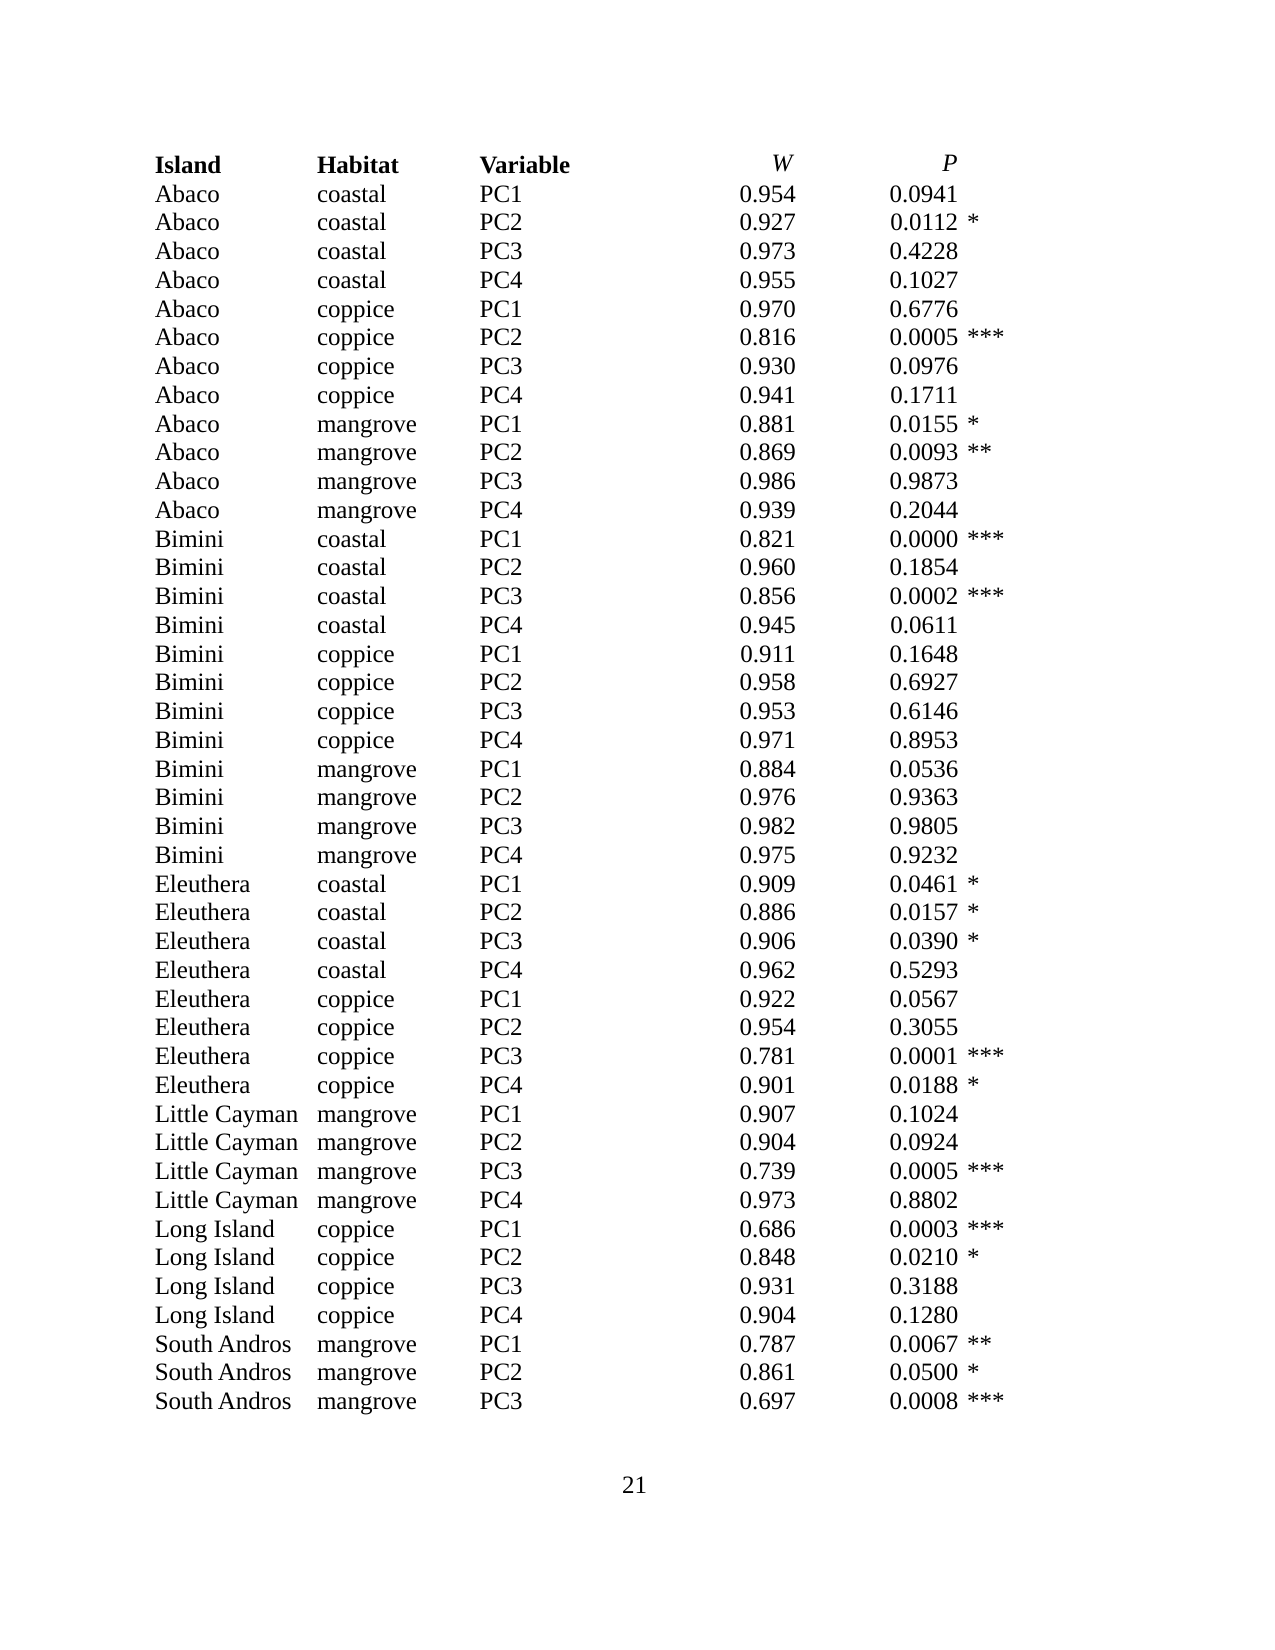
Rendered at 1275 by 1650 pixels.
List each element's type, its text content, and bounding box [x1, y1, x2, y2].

table_cell Abaco [150, 438, 312, 466]
table_cell 0.0000 [800, 524, 962, 552]
table_cell PC4 [475, 610, 637, 639]
table_cell 0.5293 [800, 955, 962, 984]
table_cell Eleuthera [150, 869, 312, 897]
table_cell Abaco [150, 351, 312, 380]
table_cell [963, 955, 1125, 984]
table_cell mangrove [313, 438, 475, 466]
table_cell PC3 [475, 926, 637, 955]
table_cell PC3 [475, 351, 637, 380]
table_cell coppice [313, 294, 475, 322]
table_cell 0.1280 [800, 1300, 962, 1329]
table_cell 0.958 [638, 668, 800, 696]
table_cell Bimini [150, 610, 312, 639]
table_cell PC4 [475, 840, 637, 869]
table_cell * [963, 869, 1125, 897]
table_cell 0.970 [638, 294, 800, 322]
table_cell coppice [313, 1041, 475, 1070]
table_cell PC2 [475, 783, 637, 811]
table_cell PC1 [475, 1329, 637, 1357]
table_cell PC2 [475, 898, 637, 926]
table_cell [963, 265, 1125, 294]
table_cell mangrove [313, 1386, 475, 1415]
table_cell *** [963, 524, 1125, 552]
table_header Habitat [313, 150, 475, 179]
table_cell PC4 [475, 1070, 637, 1099]
table_cell 0.0155 [800, 409, 962, 437]
table_cell Bimini [150, 668, 312, 696]
table_cell coppice [313, 1243, 475, 1271]
table_cell PC4 [475, 265, 637, 294]
table_cell PC2 [475, 553, 637, 581]
table_cell 0.0536 [800, 754, 962, 782]
table_cell coppice [313, 1300, 475, 1329]
table_cell mangrove [313, 409, 475, 437]
table_cell PC4 [475, 380, 637, 409]
table_cell ** [963, 438, 1125, 466]
table_cell PC2 [475, 1128, 637, 1156]
table_cell 0.886 [638, 898, 800, 926]
table_cell Abaco [150, 179, 312, 207]
table_cell 0.1027 [800, 265, 962, 294]
table_cell *** [963, 323, 1125, 351]
table_cell 0.0924 [800, 1128, 962, 1156]
table_cell 0.8802 [800, 1185, 962, 1214]
table_cell PC3 [475, 1156, 637, 1185]
table_cell [963, 610, 1125, 639]
table_cell coppice [313, 1070, 475, 1099]
table_cell 0.907 [638, 1099, 800, 1127]
table_cell coppice [313, 323, 475, 351]
table_cell 0.4228 [800, 236, 962, 265]
table_cell Eleuthera [150, 926, 312, 955]
table_cell 0.939 [638, 495, 800, 524]
table_cell Little Cayman [150, 1099, 312, 1127]
table_cell 0.739 [638, 1156, 800, 1185]
table_cell 0.0210 [800, 1243, 962, 1271]
table_cell 0.6927 [800, 668, 962, 696]
table_cell 0.1711 [800, 380, 962, 409]
table_cell Abaco [150, 294, 312, 322]
table_cell *** [963, 1156, 1125, 1185]
table_cell [963, 984, 1125, 1012]
table_cell 0.686 [638, 1214, 800, 1242]
table_cell coastal [313, 524, 475, 552]
table_cell [963, 553, 1125, 581]
table_cell coppice [313, 725, 475, 754]
table_cell 0.0067 [800, 1329, 962, 1357]
table_cell 0.973 [638, 236, 800, 265]
table_cell 0.9363 [800, 783, 962, 811]
table_cell Eleuthera [150, 1041, 312, 1070]
table_cell * [963, 1070, 1125, 1099]
table_header [963, 150, 1125, 179]
table_cell 0.0390 [800, 926, 962, 955]
table_cell Long Island [150, 1243, 312, 1271]
table_cell PC1 [475, 179, 637, 207]
table_cell PC3 [475, 696, 637, 725]
table_cell PC2 [475, 668, 637, 696]
table_cell PC1 [475, 409, 637, 437]
table_cell 0.0005 [800, 1156, 962, 1185]
table_cell *** [963, 1386, 1125, 1415]
table_cell coppice [313, 1214, 475, 1242]
table_cell 0.955 [638, 265, 800, 294]
table_cell Bimini [150, 553, 312, 581]
table_cell PC3 [475, 1271, 637, 1300]
table_cell 0.1854 [800, 553, 962, 581]
table_cell PC2 [475, 1013, 637, 1041]
table_cell Bimini [150, 811, 312, 840]
table_cell * [963, 1243, 1125, 1271]
table_cell mangrove [313, 1185, 475, 1214]
table_header Variable [475, 150, 637, 179]
table_cell PC1 [475, 869, 637, 897]
table_cell 0.9232 [800, 840, 962, 869]
table_cell coppice [313, 696, 475, 725]
table_cell 0.697 [638, 1386, 800, 1415]
table_cell [963, 783, 1125, 811]
table_cell coastal [313, 869, 475, 897]
table_cell Bimini [150, 639, 312, 667]
table_cell mangrove [313, 783, 475, 811]
table_cell mangrove [313, 1156, 475, 1185]
table_cell mangrove [313, 1329, 475, 1357]
table_cell 0.1648 [800, 639, 962, 667]
table_cell 0.962 [638, 955, 800, 984]
table_cell [963, 754, 1125, 782]
table_cell Long Island [150, 1271, 312, 1300]
table_cell coastal [313, 610, 475, 639]
table_cell [963, 294, 1125, 322]
table_cell * [963, 926, 1125, 955]
table_cell mangrove [313, 1128, 475, 1156]
table_cell 0.856 [638, 581, 800, 610]
table_cell [963, 1013, 1125, 1041]
table_cell [963, 1185, 1125, 1214]
table_cell 0.954 [638, 1013, 800, 1041]
table_cell PC4 [475, 955, 637, 984]
table_cell 0.9873 [800, 466, 962, 495]
table_cell [963, 725, 1125, 754]
table_cell PC2 [475, 1243, 637, 1271]
table_cell [963, 1099, 1125, 1127]
table_cell 0.2044 [800, 495, 962, 524]
table_cell 0.861 [638, 1358, 800, 1386]
table_cell 0.881 [638, 409, 800, 437]
table_cell mangrove [313, 754, 475, 782]
table_cell South Andros [150, 1358, 312, 1386]
table_cell PC4 [475, 725, 637, 754]
table_cell 0.0976 [800, 351, 962, 380]
table_cell coppice [313, 639, 475, 667]
table_header [800, 150, 962, 179]
table_cell mangrove [313, 840, 475, 869]
table_cell 0.869 [638, 438, 800, 466]
table_cell 0.848 [638, 1243, 800, 1271]
table_cell 0.906 [638, 926, 800, 955]
table_cell [963, 1271, 1125, 1300]
table_cell 0.982 [638, 811, 800, 840]
table_cell 0.884 [638, 754, 800, 782]
table_cell [963, 380, 1125, 409]
table_cell 0.0093 [800, 438, 962, 466]
table_cell mangrove [313, 1099, 475, 1127]
table_cell * [963, 409, 1125, 437]
table_cell * [963, 208, 1125, 236]
table_cell 0.6776 [800, 294, 962, 322]
table_cell PC3 [475, 581, 637, 610]
table_cell Eleuthera [150, 1013, 312, 1041]
table_cell South Andros [150, 1386, 312, 1415]
table_cell [963, 495, 1125, 524]
table_cell coppice [313, 1013, 475, 1041]
table_cell coastal [313, 898, 475, 926]
table_cell 0.3055 [800, 1013, 962, 1041]
table_cell 0.904 [638, 1128, 800, 1156]
table_cell 0.986 [638, 466, 800, 495]
table_cell Bimini [150, 524, 312, 552]
table_cell 0.0611 [800, 610, 962, 639]
table_cell Little Cayman [150, 1185, 312, 1214]
table_cell Abaco [150, 265, 312, 294]
table_cell Bimini [150, 754, 312, 782]
table_cell 0.0112 [800, 208, 962, 236]
table_cell 0.0005 [800, 323, 962, 351]
table_cell coastal [313, 955, 475, 984]
table_cell 0.971 [638, 725, 800, 754]
table_cell Eleuthera [150, 1070, 312, 1099]
table_cell coppice [313, 351, 475, 380]
table_cell coastal [313, 926, 475, 955]
table_cell PC1 [475, 754, 637, 782]
table_cell PC3 [475, 236, 637, 265]
table_cell Eleuthera [150, 955, 312, 984]
table_cell mangrove [313, 495, 475, 524]
table_cell 0.945 [638, 610, 800, 639]
table_cell 0.975 [638, 840, 800, 869]
table_cell * [963, 1358, 1125, 1386]
table_cell [963, 1300, 1125, 1329]
table_cell 0.0567 [800, 984, 962, 1012]
table_cell coppice [313, 984, 475, 1012]
table_cell 0.0003 [800, 1214, 962, 1242]
table_cell PC4 [475, 495, 637, 524]
table_cell Bimini [150, 783, 312, 811]
table_cell [963, 236, 1125, 265]
table_cell ** [963, 1329, 1125, 1357]
table_header [638, 150, 800, 179]
table_cell Long Island [150, 1300, 312, 1329]
table_cell 0.927 [638, 208, 800, 236]
table_cell Abaco [150, 236, 312, 265]
table_cell 0.922 [638, 984, 800, 1012]
table_cell PC2 [475, 323, 637, 351]
table_cell 0.0461 [800, 869, 962, 897]
table_cell [963, 639, 1125, 667]
table_cell Eleuthera [150, 984, 312, 1012]
table_cell PC1 [475, 984, 637, 1012]
table_cell [963, 668, 1125, 696]
table_cell PC2 [475, 1358, 637, 1386]
table_cell PC2 [475, 208, 637, 236]
table_cell 0.0941 [800, 179, 962, 207]
table_cell coastal [313, 265, 475, 294]
table_cell 0.6146 [800, 696, 962, 725]
table_cell 0.911 [638, 639, 800, 667]
table_cell PC3 [475, 811, 637, 840]
table_cell 0.954 [638, 179, 800, 207]
table_cell [963, 351, 1125, 380]
table_cell 0.909 [638, 869, 800, 897]
table_cell 0.931 [638, 1271, 800, 1300]
table_cell 0.787 [638, 1329, 800, 1357]
table_cell Bimini [150, 696, 312, 725]
table_cell mangrove [313, 811, 475, 840]
table_cell Abaco [150, 466, 312, 495]
table_cell [963, 1128, 1125, 1156]
table_cell coastal [313, 236, 475, 265]
table_cell South Andros [150, 1329, 312, 1357]
table_cell PC2 [475, 438, 637, 466]
table_cell 0.0001 [800, 1041, 962, 1070]
table_cell 0.0008 [800, 1386, 962, 1415]
table_cell 0.9805 [800, 811, 962, 840]
table_cell coppice [313, 668, 475, 696]
table_cell *** [963, 1041, 1125, 1070]
table_cell PC1 [475, 1099, 637, 1127]
table_cell 0.973 [638, 1185, 800, 1214]
table_cell 0.953 [638, 696, 800, 725]
table_cell [963, 811, 1125, 840]
table_cell [963, 466, 1125, 495]
table_cell 0.0157 [800, 898, 962, 926]
table_cell Bimini [150, 840, 312, 869]
table_cell *** [963, 581, 1125, 610]
table_cell coastal [313, 179, 475, 207]
table_cell coastal [313, 581, 475, 610]
table_cell Eleuthera [150, 898, 312, 926]
table_cell 0.976 [638, 783, 800, 811]
table_cell 0.8953 [800, 725, 962, 754]
table_cell coppice [313, 380, 475, 409]
table_cell PC3 [475, 1041, 637, 1070]
table_cell PC3 [475, 466, 637, 495]
table_cell 0.3188 [800, 1271, 962, 1300]
table_cell Abaco [150, 409, 312, 437]
table_cell PC4 [475, 1185, 637, 1214]
table_cell [963, 840, 1125, 869]
table_cell PC1 [475, 524, 637, 552]
table_cell 0.821 [638, 524, 800, 552]
table_cell 0.781 [638, 1041, 800, 1070]
table_cell Little Cayman [150, 1156, 312, 1185]
table_cell Abaco [150, 495, 312, 524]
table_cell [963, 696, 1125, 725]
table_cell * [963, 898, 1125, 926]
table_cell 0.930 [638, 351, 800, 380]
table_cell *** [963, 1214, 1125, 1242]
table_cell Abaco [150, 208, 312, 236]
table_cell PC1 [475, 1214, 637, 1242]
table_cell 0.904 [638, 1300, 800, 1329]
table_cell 0.1024 [800, 1099, 962, 1127]
table_cell PC3 [475, 1386, 637, 1415]
table_cell PC4 [475, 1300, 637, 1329]
table_cell mangrove [313, 1358, 475, 1386]
table_cell PC1 [475, 639, 637, 667]
table_cell 0.960 [638, 553, 800, 581]
table_cell Little Cayman [150, 1128, 312, 1156]
table_cell 0.0188 [800, 1070, 962, 1099]
table_cell Long Island [150, 1214, 312, 1242]
table_cell Abaco [150, 323, 312, 351]
table_cell Bimini [150, 725, 312, 754]
table_cell 0.0002 [800, 581, 962, 610]
table_cell coppice [313, 1271, 475, 1300]
table_cell 0.901 [638, 1070, 800, 1099]
table_cell 0.816 [638, 323, 800, 351]
table_cell mangrove [313, 466, 475, 495]
table_header Island [150, 150, 312, 179]
table_cell coastal [313, 553, 475, 581]
table_cell PC1 [475, 294, 637, 322]
table_cell coastal [313, 208, 475, 236]
table_cell 0.0500 [800, 1358, 962, 1386]
table_cell Bimini [150, 581, 312, 610]
table_cell Abaco [150, 380, 312, 409]
table_cell 0.941 [638, 380, 800, 409]
table_cell [963, 179, 1125, 207]
